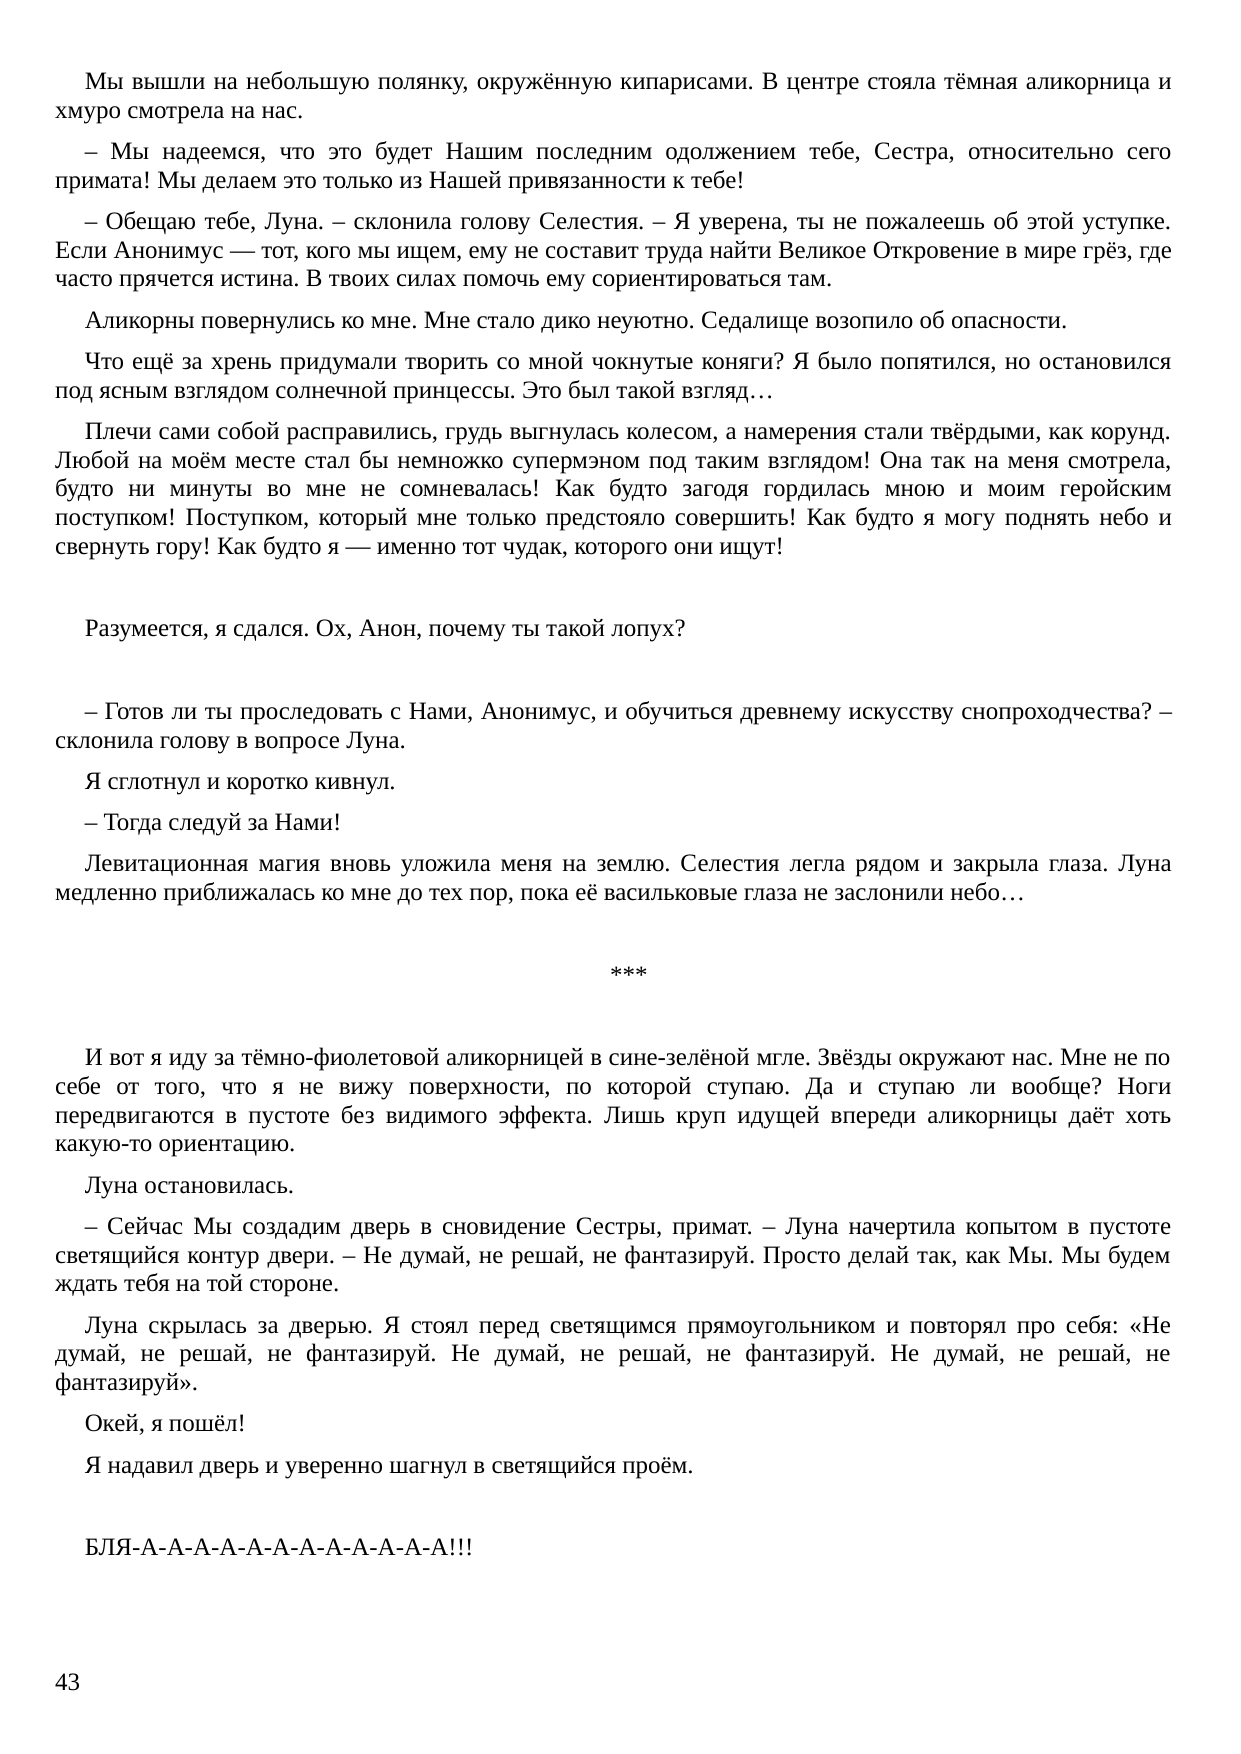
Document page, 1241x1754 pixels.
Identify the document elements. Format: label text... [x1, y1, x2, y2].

text Луна скрылась за дверью. Я стоял перед светящимся прямоугольником и повторял про себя: «Не думай, не решай, не фантазируй. Не думай, не решай, не фантазируй. Не думай, не решай, не фантазируй». [55, 1310, 1173, 1396]
text Левитационная магия вновь уложила меня на землю. Селестия легла рядом и закрыла глаза. Луна медленно приближалась ко мне до тех пор, пока её васильковые глаза не заслонили небо… [55, 848, 1173, 906]
text Я сглотнул и коротко кивнул. [55, 766, 1173, 795]
text – Готов ли ты проследовать с Нами, Анонимус, и обучиться древнему искусству снопроходчества? – склонила голову в вопросе Луна. [55, 696, 1173, 753]
text Аликорны повернулись ко мне. Мне стало дико неуютно. Седалище возопило об опасности. [55, 305, 1173, 333]
text Плечи сами собой расправились, грудь выгнулась колесом, а намерения стали твёрдыми, как корунд. Любой на моём месте стал бы немножко супермэном под таким взглядом! Она так на меня смотрела, будто ни минуты во мне не сомневалась! Как будто загодя гордилась мною и моим геройским поступком! Поступком, который мне только предстояло совершить! Как будто я могу поднять небо и свернуть гору! Как будто я — именно тот чудак, которого они ищут! [55, 416, 1173, 560]
text – Тогда следуй за Нами! [55, 807, 1173, 836]
text БЛЯ-А-А-А-А-А-А-А-А-А-А-А-А!!! [55, 1532, 1173, 1561]
text Что ещё за хрень придумали творить со мной чокнутые коняги? Я было попятился, но остановился под ясным взглядом солнечной принцессы. Это был такой взгляд… [55, 346, 1173, 403]
text Луна остановилась. [55, 1170, 1173, 1198]
text *** [55, 960, 1173, 988]
text Мы вышли на небольшую полянку, окружённую кипарисами. В центре стояла тёмная аликорница и хмуро смотрела на нас. [55, 66, 1173, 123]
text Я надавил дверь и уверенно шагнул в светящийся проём. [55, 1450, 1173, 1478]
text И вот я иду за тёмно-фиолетовой аликорницей в сине-зелёной мгле. Звёзды окружают нас. Мне не по себе от того, что я не вижу поверхности, по которой ступаю. Да и ступаю ли вообще? Ноги передвигаются в пустоте без видимого эффекта. Лишь круп идущей впереди аликорницы даёт хоть какую-то ориентацию. [55, 1042, 1173, 1157]
text Окей, я пошёл! [55, 1408, 1173, 1437]
text – Сейчас Мы создадим дверь в сновидение Сестры, примат. – Луна начертила копытом в пустоте светящийся контур двери. – Не думай, не решай, не фантазируй. Просто делай так, как Мы. Мы будем ждать тебя на той стороне. [55, 1211, 1173, 1297]
text – Обещаю тебе, Луна. – склонила голову Селестия. – Я уверена, ты не пожалеешь об этой уступке. Если Анонимус — тот, кого мы ищем, ему не составит труда найти Великое Откровение в мире грёз, где часто прячется истина. В твоих силах помочь ему сориентироваться там. [55, 206, 1173, 292]
text – Мы надеемся, что это будет Нашим последним одолжением тебе, Сестра, относительно сего примата! Мы делаем это только из Нашей привязанности к тебе! [55, 136, 1173, 193]
text Разумеется, я сдался. Ох, Анон, почему ты такой лопух? [55, 613, 1173, 642]
